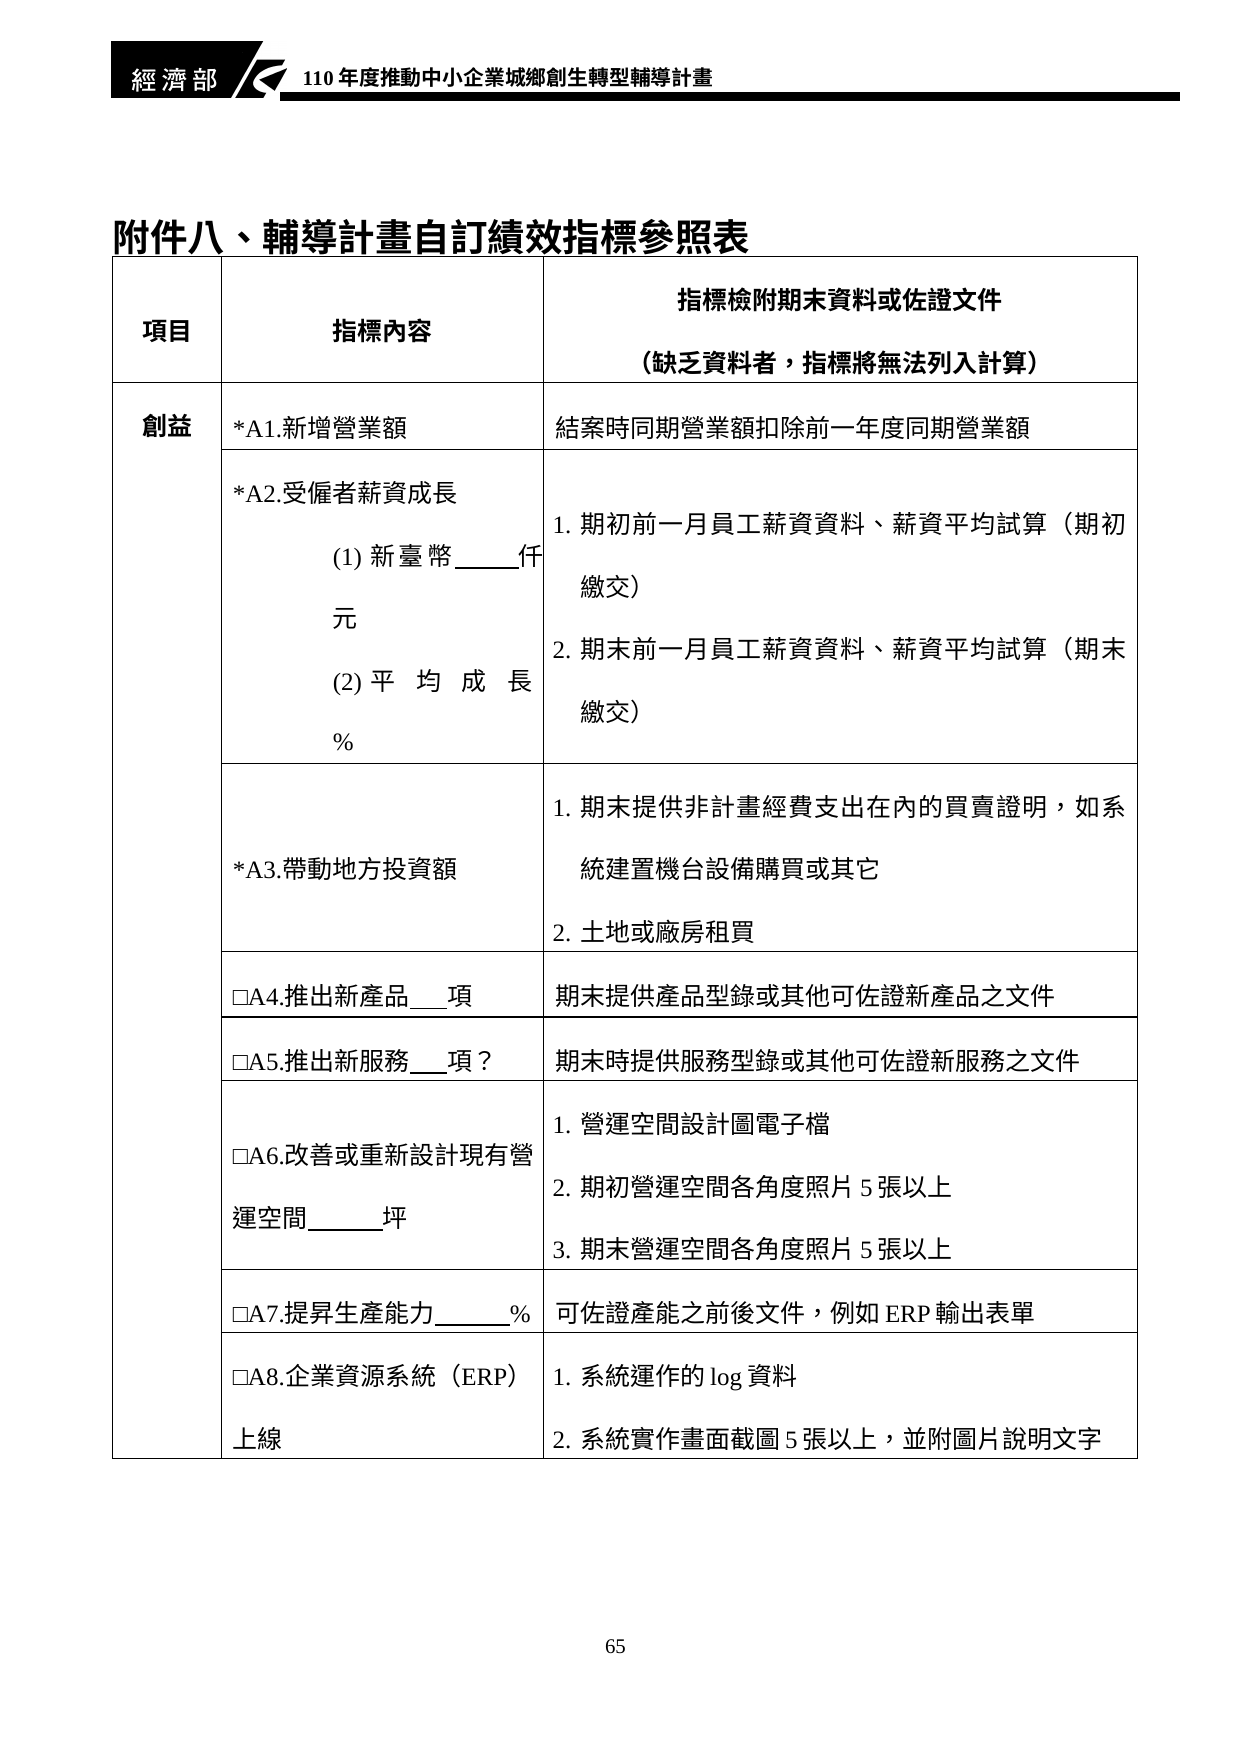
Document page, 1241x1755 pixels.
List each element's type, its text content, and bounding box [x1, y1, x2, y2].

table_cell □A5.推出新服務 項？ [222, 1018, 543, 1080]
table_cell *A1.新增營業額 [222, 383, 543, 449]
table_cell □A7.提昇生產能力 % [222, 1270, 543, 1332]
table_cell 期末提供產品型錄或其他可佐證新產品之文件 [544, 952, 1137, 1016]
table_cell □A4.推出新產品 項 [222, 952, 543, 1016]
table_cell *A2.受僱者薪資成長 新臺幣 仟元 平均成長 % [222, 450, 543, 763]
table_header 項目 [113, 257, 221, 382]
table_cell 營運空間設計圖電子檔 期初營運空間各角度照片5張以上 期末營運空間各角度照片5張以上 [544, 1081, 1137, 1268]
table_cell □A8.企業資源系統（ERP）上線 [222, 1333, 543, 1458]
table_cell 創益 [113, 383, 221, 1458]
table_cell 系統運作的log資料 系統實作畫面截圖5張以上，並附圖片說明文字 [544, 1333, 1137, 1458]
table_header 指標檢附期末資料或佐證文件 （缺乏資料者，指標將無法列入計算） [544, 257, 1137, 382]
table_cell 期末提供非計畫經費支出在內的買賣證明，如系統建置機台設備購買或其它 土地或廠房租買 [544, 764, 1137, 951]
table_cell 期末時提供服務型錄或其他可佐證新服務之文件 [544, 1018, 1137, 1080]
table_cell 期初前一月員工薪資資料、薪資平均試算（期初繳交） 期末前一月員工薪資資料、薪資平均試算（期末繳交） [544, 450, 1137, 763]
table_cell 可佐證產能之前後文件，例如ERP輸出表單 [544, 1270, 1137, 1332]
table_cell 結案時同期營業額扣除前一年度同期營業額 [544, 383, 1137, 449]
subtitle 附件八、輔導計畫自訂績效指標參照表 [112, 193, 1137, 256]
table_cell □A6.改善或重新設計現有營運空間 坪 [222, 1081, 543, 1268]
table_cell *A3.帶動地方投資額 [222, 764, 543, 951]
table_header 指標內容 [222, 257, 543, 382]
picture [111, 41, 287, 98]
